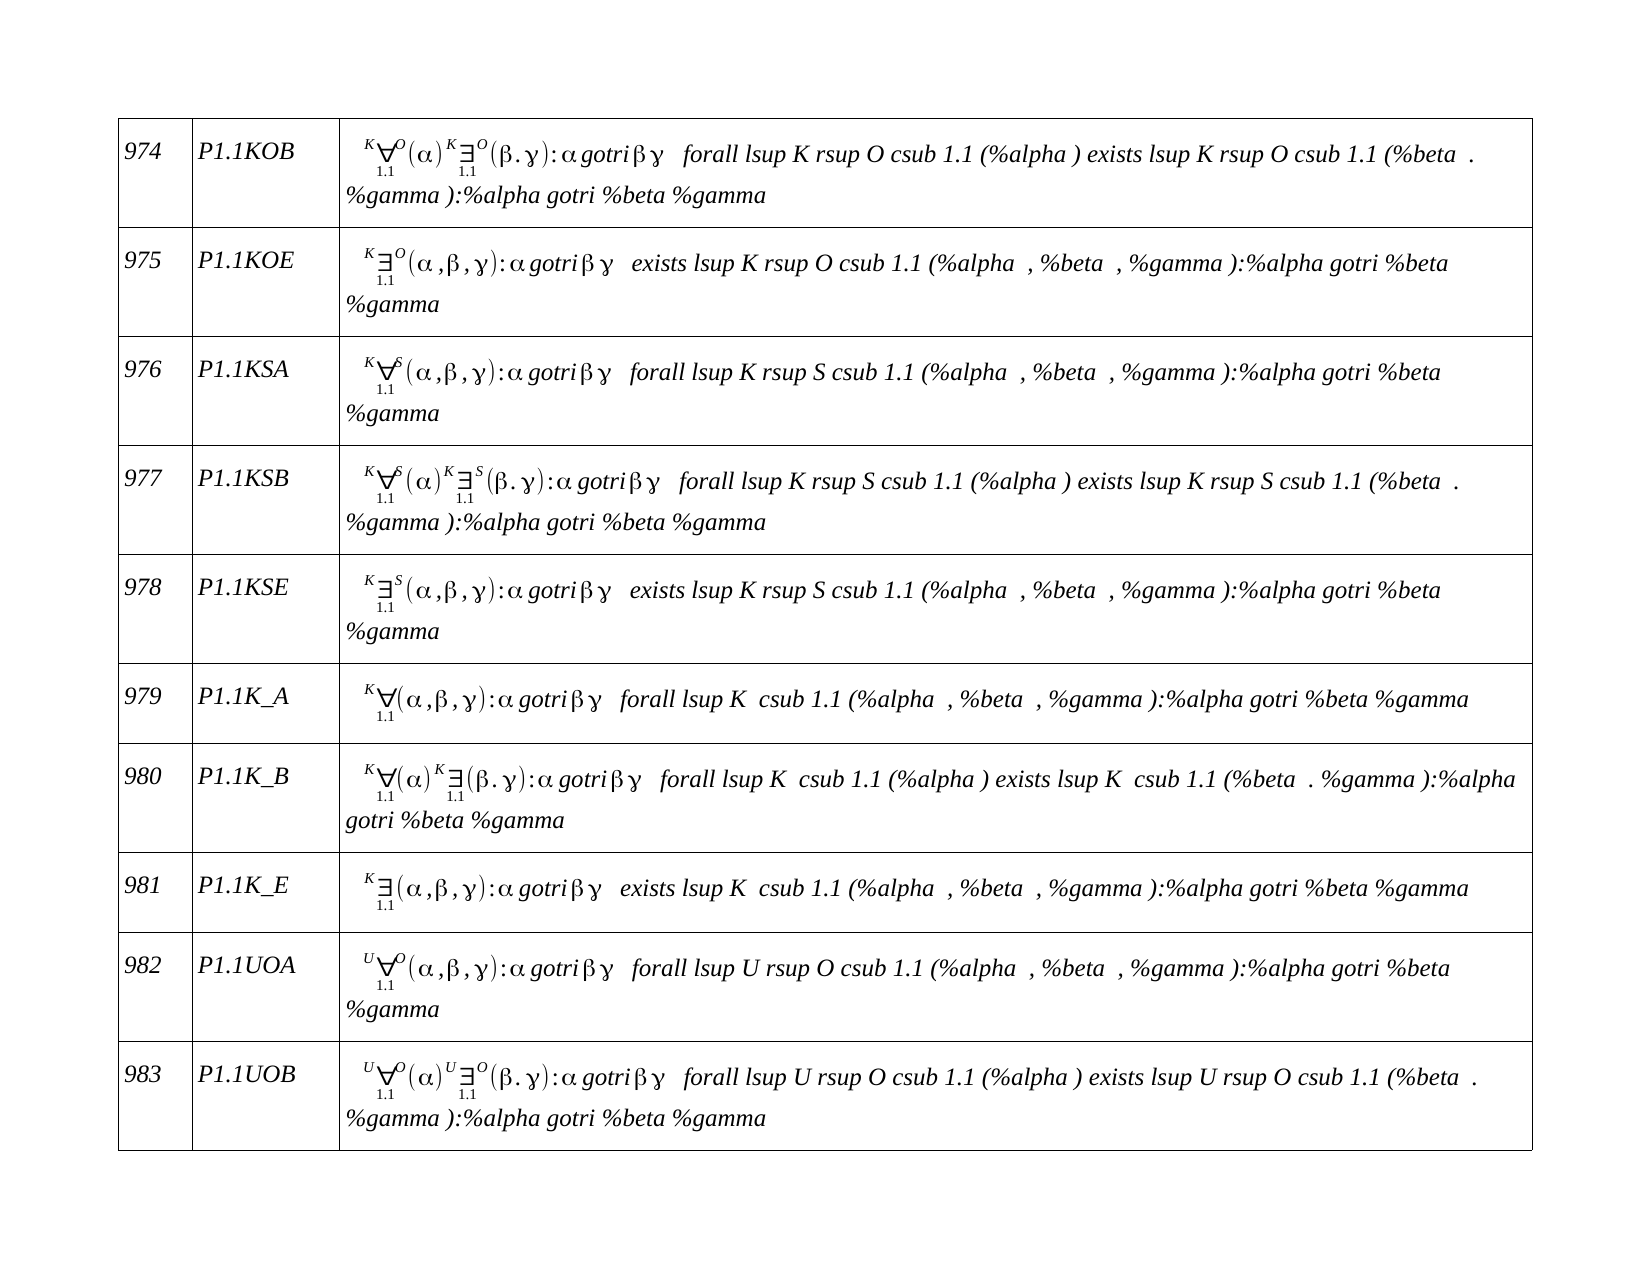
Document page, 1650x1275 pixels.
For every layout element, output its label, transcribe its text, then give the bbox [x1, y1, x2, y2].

table_cell 974 [119, 119, 192, 227]
table_cell exists lsup K csub 1.1 (%alpha , %beta , %gamma ):%alpha gotri %beta %gamma [340, 853, 1532, 932]
table_cell P1.1KOE [193, 228, 339, 336]
table_cell exists lsup K rsup O csub 1.1 (%alpha , %beta , %gamma ):%alpha gotri %beta %gamma [340, 228, 1532, 336]
table_cell P1.1UOB [193, 1042, 339, 1150]
table_cell 978 [119, 555, 192, 663]
table_cell P1.1K_E [193, 853, 339, 932]
table_cell P1.1K_B [193, 744, 339, 852]
table_cell 979 [119, 664, 192, 743]
table_cell P1.1KSB [193, 446, 339, 554]
table_cell 980 [119, 744, 192, 852]
table_cell 982 [119, 933, 192, 1041]
table_cell forall lsup U rsup O csub 1.1 (%alpha ) exists lsup U rsup O csub 1.1 (%beta . %gamma ):%alpha gotri %beta %gamma [340, 1042, 1532, 1150]
table_cell 983 [119, 1042, 192, 1150]
table_cell forall lsup K rsup S csub 1.1 (%alpha , %beta , %gamma ):%alpha gotri %beta %gamma [340, 337, 1532, 445]
table_cell forall lsup K rsup O csub 1.1 (%alpha ) exists lsup K rsup O csub 1.1 (%beta . %gamma ):%alpha gotri %beta %gamma [340, 119, 1532, 227]
table_cell 975 [119, 228, 192, 336]
table_cell 977 [119, 446, 192, 554]
table_cell forall lsup K csub 1.1 (%alpha , %beta , %gamma ):%alpha gotri %beta %gamma [340, 664, 1532, 743]
table_cell P1.1UOA [193, 933, 339, 1041]
table_cell forall lsup K csub 1.1 (%alpha ) exists lsup K csub 1.1 (%beta . %gamma ):%alpha gotri %beta %gamma [340, 744, 1532, 852]
table_cell P1.1KSE [193, 555, 339, 663]
table_cell P1.1KOB [193, 119, 339, 227]
table_cell forall lsup U rsup O csub 1.1 (%alpha , %beta , %gamma ):%alpha gotri %beta %gamma [340, 933, 1532, 1041]
table_cell P1.1K_A [193, 664, 339, 743]
table_cell 981 [119, 853, 192, 932]
table_cell 976 [119, 337, 192, 445]
table_cell exists lsup K rsup S csub 1.1 (%alpha , %beta , %gamma ):%alpha gotri %beta %gamma [340, 555, 1532, 663]
table_cell P1.1KSA [193, 337, 339, 445]
table_cell forall lsup K rsup S csub 1.1 (%alpha ) exists lsup K rsup S csub 1.1 (%beta . %gamma ):%alpha gotri %beta %gamma [340, 446, 1532, 554]
